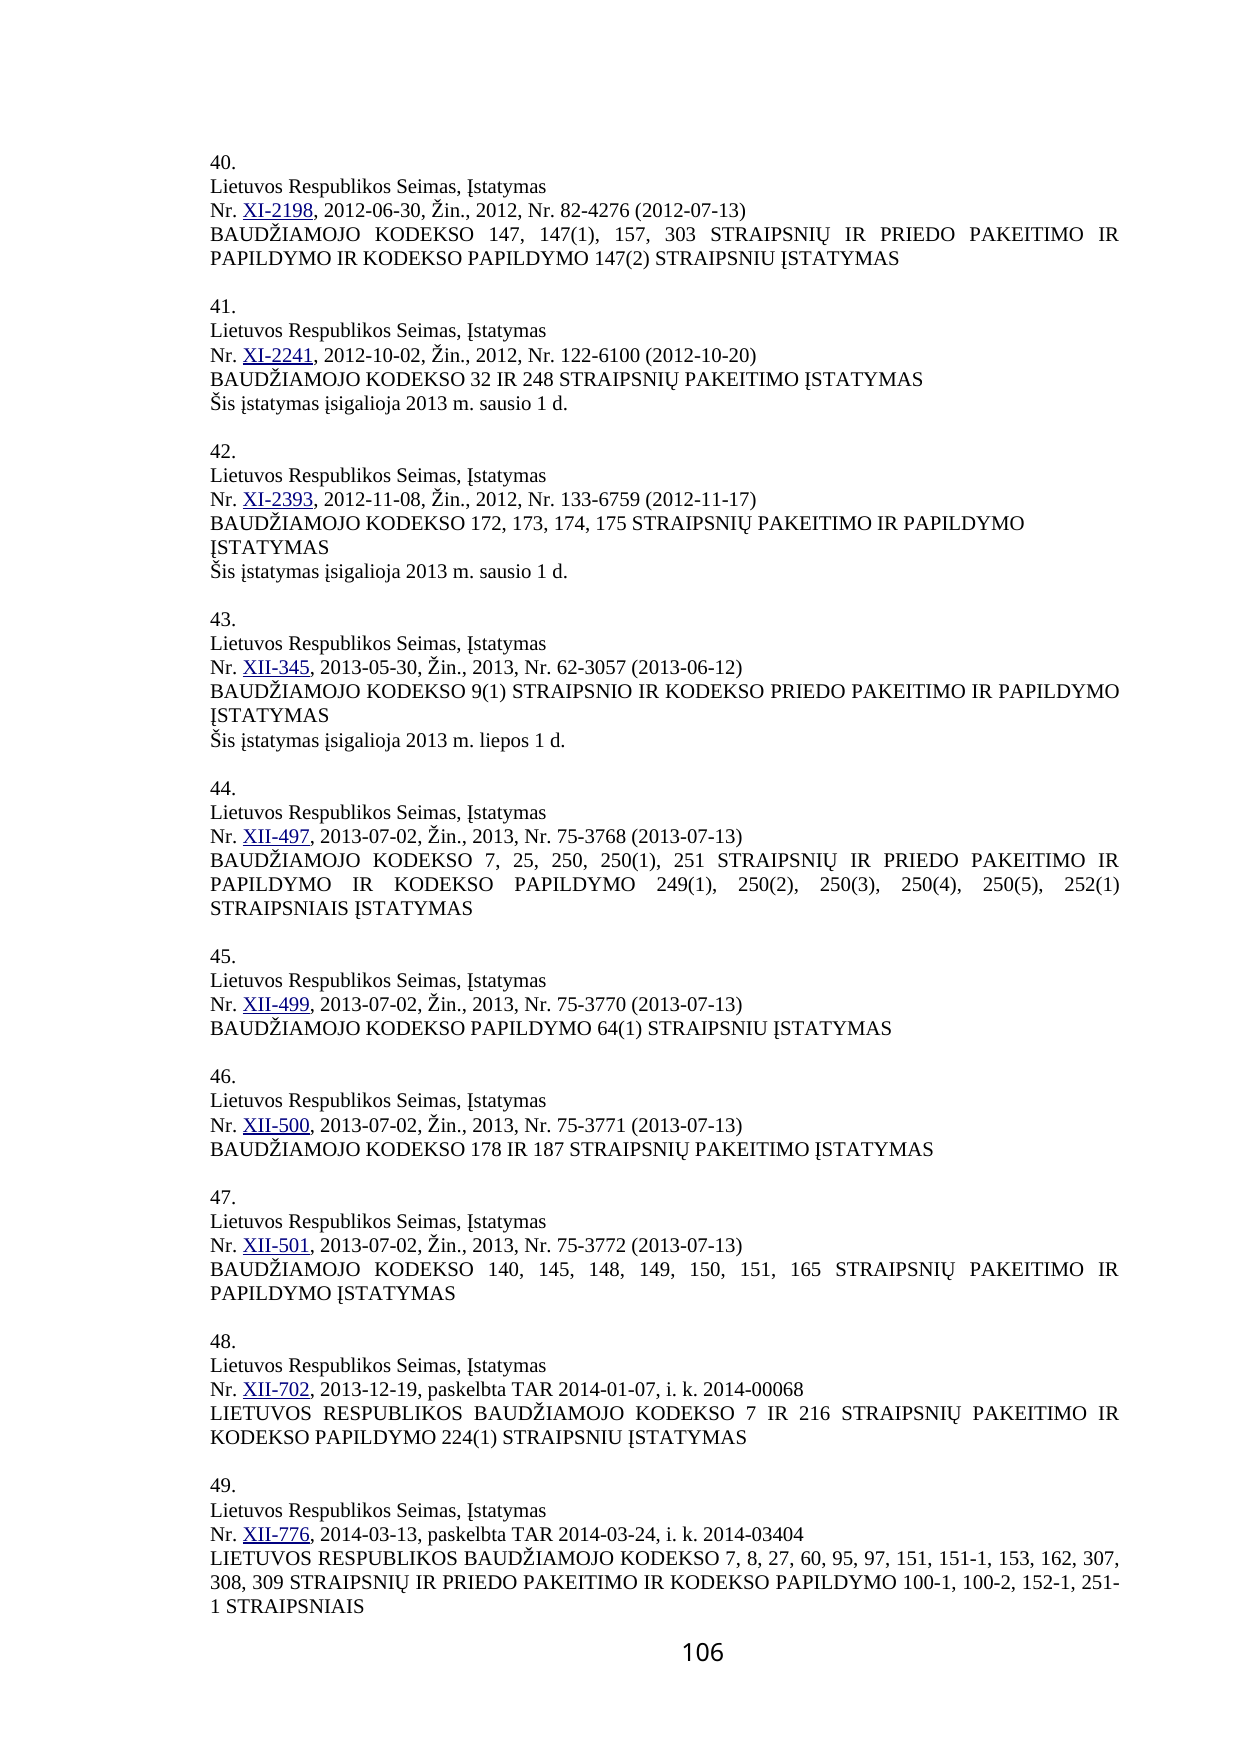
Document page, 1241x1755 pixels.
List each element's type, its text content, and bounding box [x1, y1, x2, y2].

text Nr. XI-2198, 2012-06-30, Žin., 2012, Nr. 82-4276 (2012-07-13) [210, 198, 1120, 222]
text Nr. XII-345, 2013-05-30, Žin., 2013, Nr. 62-3057 (2013-06-12) [210, 655, 1120, 679]
text BAUDŽIAMOJO KODEKSO 32 IR 248 STRAIPSNIŲ PAKEITIMO ĮSTATYMAS [210, 367, 1120, 391]
text 46. [210, 1064, 1120, 1088]
text Lietuvos Respublikos Seimas, Įstatymas [210, 968, 1120, 992]
text Lietuvos Respublikos Seimas, Įstatymas [210, 1209, 1120, 1233]
text Lietuvos Respublikos Seimas, Įstatymas [210, 1353, 1120, 1377]
text Nr. XII-499, 2013-07-02, Žin., 2013, Nr. 75-3770 (2013-07-13) [210, 992, 1120, 1016]
text 43. [210, 607, 1120, 631]
text 45. [210, 944, 1120, 968]
text BAUDŽIAMOJO KODEKSO 147, 147(1), 157, 303 STRAIPSNIŲ IR PRIEDO PAKEITIMO IR PAPILDYMO IR KODEKSO PAPILDYMO 147(2) STRAIPSNIU ĮSTATYMAS [210, 222, 1120, 270]
text Šis įstatymas įsigalioja 2013 m. liepos 1 d. [210, 727, 1120, 752]
text Lietuvos Respublikos Seimas, Įstatymas [210, 463, 1120, 487]
text 48. [210, 1329, 1120, 1353]
text 49. [210, 1473, 1120, 1497]
text LIETUVOS RESPUBLIKOS BAUDŽIAMOJO KODEKSO 7 IR 216 STRAIPSNIŲ PAKEITIMO IR KODEKSO PAPILDYMO 224(1) STRAIPSNIU ĮSTATYMAS [210, 1401, 1120, 1449]
text 42. [210, 439, 1120, 463]
text Šis įstatymas įsigalioja 2013 m. sausio 1 d. [210, 559, 1120, 583]
text Nr. XII-776, 2014-03-13, paskelbta TAR 2014-03-24, i. k. 2014-03404 [210, 1522, 1120, 1546]
text Nr. XI-2393, 2012-11-08, Žin., 2012, Nr. 133-6759 (2012-11-17) [210, 487, 1120, 511]
text Nr. XII-501, 2013-07-02, Žin., 2013, Nr. 75-3772 (2013-07-13) [210, 1233, 1120, 1257]
text Lietuvos Respublikos Seimas, Įstatymas [210, 631, 1120, 655]
text 47. [210, 1185, 1120, 1209]
text 40. [210, 150, 1120, 174]
text Lietuvos Respublikos Seimas, Įstatymas [210, 1497, 1120, 1522]
text BAUDŽIAMOJO KODEKSO 9(1) STRAIPSNIO IR KODEKSO PRIEDO PAKEITIMO IR PAPILDYMO ĮSTATYMAS [210, 679, 1120, 727]
text 41. [210, 294, 1120, 318]
text Lietuvos Respublikos Seimas, Įstatymas [210, 174, 1120, 198]
text Nr. XII-500, 2013-07-02, Žin., 2013, Nr. 75-3771 (2013-07-13) [210, 1112, 1120, 1137]
text Nr. XII-702, 2013-12-19, paskelbta TAR 2014-01-07, i. k. 2014-00068 [210, 1377, 1120, 1401]
text BAUDŽIAMOJO KODEKSO 178 IR 187 STRAIPSNIŲ PAKEITIMO ĮSTATYMAS [210, 1137, 1120, 1161]
text BAUDŽIAMOJO KODEKSO PAPILDYMO 64(1) STRAIPSNIU ĮSTATYMAS [210, 1016, 1120, 1040]
text Lietuvos Respublikos Seimas, Įstatymas [210, 800, 1120, 824]
text Šis įstatymas įsigalioja 2013 m. sausio 1 d. [210, 391, 1120, 415]
text Lietuvos Respublikos Seimas, Įstatymas [210, 318, 1120, 342]
text LIETUVOS RESPUBLIKOS BAUDŽIAMOJO KODEKSO 7, 8, 27, 60, 95, 97, 151, 151-1, 153, 162, 307, 308, 309 STRAIPSNIŲ IR PRIEDO PAKEITIMO IR KODEKSO PAPILDYMO 100-1, 100-2, 152-1, 251-1 STRAIPSNIAIS [210, 1546, 1120, 1618]
text Lietuvos Respublikos Seimas, Įstatymas [210, 1088, 1120, 1112]
text BAUDŽIAMOJO KODEKSO 172, 173, 174, 175 STRAIPSNIŲ PAKEITIMO IR PAPILDYMO ĮSTATYMAS [210, 511, 1120, 559]
text Nr. XII-497, 2013-07-02, Žin., 2013, Nr. 75-3768 (2013-07-13) [210, 824, 1120, 848]
text BAUDŽIAMOJO KODEKSO 7, 25, 250, 250(1), 251 STRAIPSNIŲ IR PRIEDO PAKEITIMO IR PAPILDYMO IR KODEKSO PAPILDYMO 249(1), 250(2), 250(3), 250(4), 250(5), 252(1) STRAIPSNIAIS ĮSTATYMAS [210, 848, 1120, 920]
text Nr. XI-2241, 2012-10-02, Žin., 2012, Nr. 122-6100 (2012-10-20) [210, 342, 1120, 367]
text 44. [210, 776, 1120, 800]
text BAUDŽIAMOJO KODEKSO 140, 145, 148, 149, 150, 151, 165 STRAIPSNIŲ PAKEITIMO IR PAPILDYMO ĮSTATYMAS [210, 1257, 1120, 1305]
